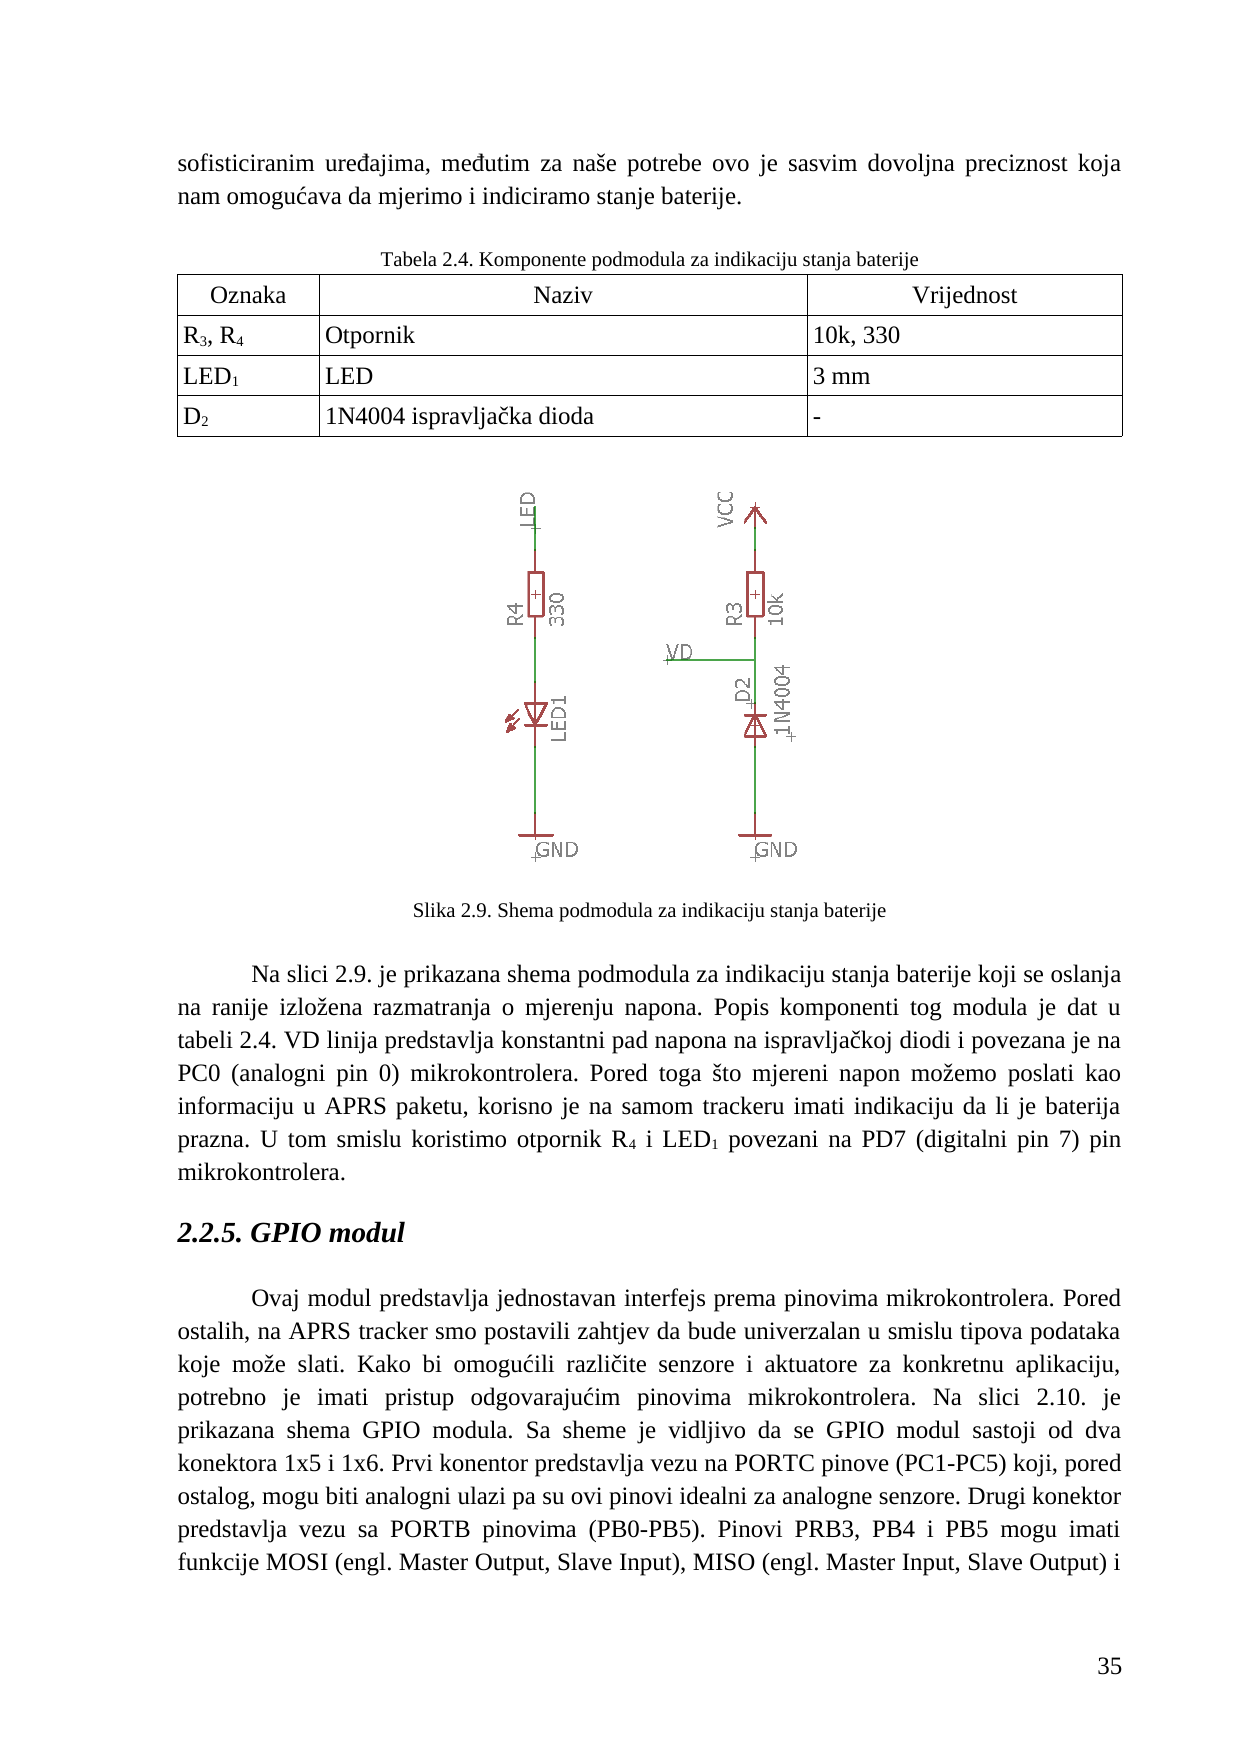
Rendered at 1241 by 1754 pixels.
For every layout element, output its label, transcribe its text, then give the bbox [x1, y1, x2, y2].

text Slika 2.9. Shema podmodula za indikaciju stanja baterije [177, 898, 1122, 922]
picture [473, 468, 826, 892]
table_cell Otpornik [320, 316, 807, 355]
table_cell 10k, 330 [808, 316, 1122, 355]
table_cell LED1 [178, 356, 319, 395]
table_header Vrijednost [808, 275, 1122, 315]
text Tabela 2.4. Komponente podmodula za indikaciju stanja baterije [177, 247, 1122, 271]
table_cell LED [320, 356, 807, 395]
table_header Oznaka [178, 275, 319, 315]
table_cell R3, R4 [178, 316, 319, 355]
text Na slici 2.9. je prikazana shema podmodula za indikaciju stanja baterije koji se oslanja na ranije izložena razmatranja o mjerenju napona. Popis komponenti tog modula je dat u tabeli 2.4. VD linija predstavlja konstantni pad napona na ispravljačkoj diodi i povezana je na PC0 (analogni pin 0) mikrokontrolera. Pored toga što mjereni napon možemo poslati kao informaciju u APRS paketu, korisno je na samom trackeru imati indikaciju da li je baterija prazna. U tom smislu koristimo otpornik R4 i LED1 povezani na PD7 (digitalni pin 7) pin mikrokontrolera. [177, 959, 1122, 1186]
table_cell 1N4004 ispravljačka dioda [320, 396, 807, 436]
table_header Naziv [320, 275, 807, 315]
text sofisticiranim uređajima, međutim za naše potrebe ovo je sasvim dovoljna preciznost koja nam omogućava da mjerimo i indiciramo stanje baterije. [177, 148, 1122, 209]
table_cell D2 [178, 396, 319, 436]
text Ovaj modul predstavlja jednostavan interfejs prema pinovima mikrokontrolera. Pored ostalih, na APRS tracker smo postavili zahtjev da bude univerzalan u smislu tipova podataka koje može slati. Kako bi omogućili različite senzore i aktuatore za konkretnu aplikaciju, potrebno je imati pristup odgovarajućim pinovima mikrokontrolera. Na slici 2.10. je prikazana shema GPIO modula. Sa sheme je vidljivo da se GPIO modul sastoji od dva konektora 1x5 i 1x6. Prvi konentor predstavlja vezu na PORTC pinove (PC1-PC5) koji, pored ostalog, mogu biti analogni ulazi pa su ovi pinovi idealni za analogne senzore. Drugi konektor predstavlja vezu sa PORTB pinovima (PB0-PB5). Pinovi PRB3, PB4 i PB5 mogu imati funkcije MOSI (engl. Master Output, Slave Input), MISO (engl. Master Input, Slave Output) i [177, 1283, 1122, 1576]
subtitle 2.2.5. GPIO modul [177, 1215, 1122, 1248]
table_cell - [808, 396, 1122, 436]
table_cell 3 mm [808, 356, 1122, 395]
